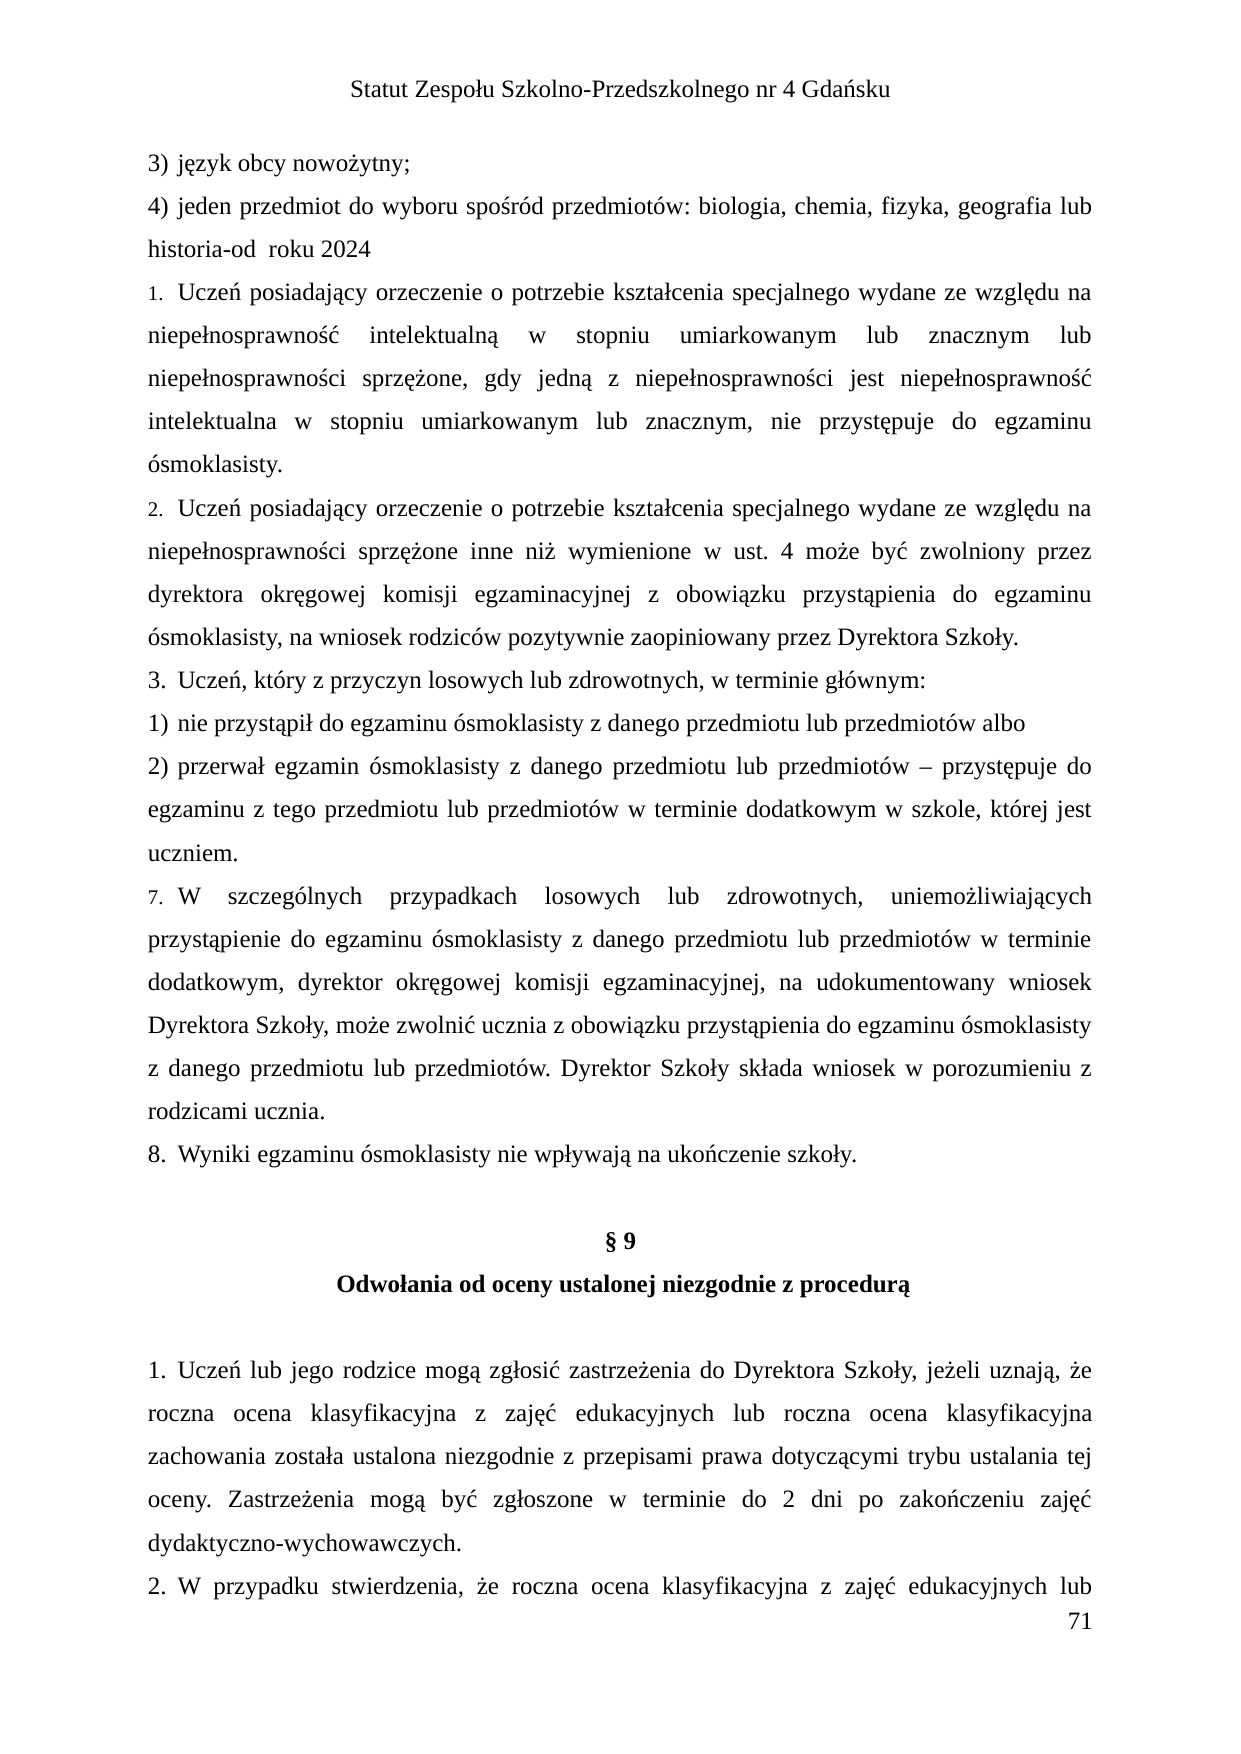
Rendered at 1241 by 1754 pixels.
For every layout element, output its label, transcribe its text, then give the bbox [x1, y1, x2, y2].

list Uczeń posiadający orzeczenie o potrzebie kształcenia specjalnego wydane ze względu na niepełnosprawności sprzężone inne niż wymienione w ust. 4 może być zwolniony przez dyrektora okręgowej komisji egzaminacyjnej z obowiązku przystąpienia do egzaminu ósmoklasisty, na wniosek rodziców pozytywnie zaopiniowany przez Dyrektora Szkoły. [148, 493, 1093, 651]
list Uczeń, który z przyczyn losowych lub zdrowotnych, w terminie głównym: [148, 665, 1093, 694]
list Wyniki egzaminu ósmoklasisty nie wpływają na ukończenie szkoły. [148, 1139, 1093, 1168]
list przerwał egzamin ósmoklasisty z danego przedmiotu lub przedmiotów – przystępuje do egzaminu z tego przedmiotu lub przedmiotów w terminie dodatkowym w szkole, której jest uczniem. [148, 751, 1093, 866]
list Uczeń lub jego rodzice mogą zgłosić zastrzeżenia do Dyrektora Szkoły, jeżeli uznają, że roczna ocena klasyfikacyjna z zajęć edukacyjnych lub roczna ocena klasyfikacyjna zachowania została ustalona niezgodnie z przepisami prawa dotyczącymi trybu ustalania tej oceny. Zastrzeżenia mogą być zgłoszone w terminie do 2 dni po zakończeniu zajęć dydaktyczno-wychowawczych. [148, 1355, 1093, 1556]
list język obcy nowożytny; [148, 148, 1093, 176]
list Uczeń posiadający orzeczenie o potrzebie kształcenia specjalnego wydane ze względu na niepełnosprawność intelektualną w stopniu umiarkowanym lub znacznym lub niepełnosprawności sprzężone, gdy jedną z niepełnosprawności jest niepełnosprawność intelektualna w stopniu umiarkowanym lub znacznym, nie przystępuje do egzaminu ósmoklasisty. [148, 277, 1093, 478]
text § 9 [148, 1226, 1093, 1254]
list W przypadku stwierdzenia, że roczna ocena klasyfikacyjna z zajęć edukacyjnych lub [148, 1571, 1093, 1599]
list nie przystąpił do egzaminu ósmoklasisty z danego przedmiotu lub przedmiotów albo [148, 708, 1093, 737]
list W szczególnych przypadkach losowych lub zdrowotnych, uniemożliwiających przystąpienie do egzaminu ósmoklasisty z danego przedmiotu lub przedmiotów w terminie dodatkowym, dyrektor okręgowej komisji egzaminacyjnej, na udokumentowany wniosek Dyrektora Szkoły, może zwolnić ucznia z obowiązku przystąpienia do egzaminu ósmoklasisty z danego przedmiotu lub przedmiotów. Dyrektor Szkoły składa wniosek w porozumieniu z rodzicami ucznia. [148, 881, 1093, 1125]
list jeden przedmiot do wyboru spośród przedmiotów: biologia, chemia, fizyka, geografia lub historia-od roku 2024 [148, 191, 1093, 263]
text Odwołania od oceny ustalonej niezgodnie z procedurą [148, 1269, 1093, 1298]
